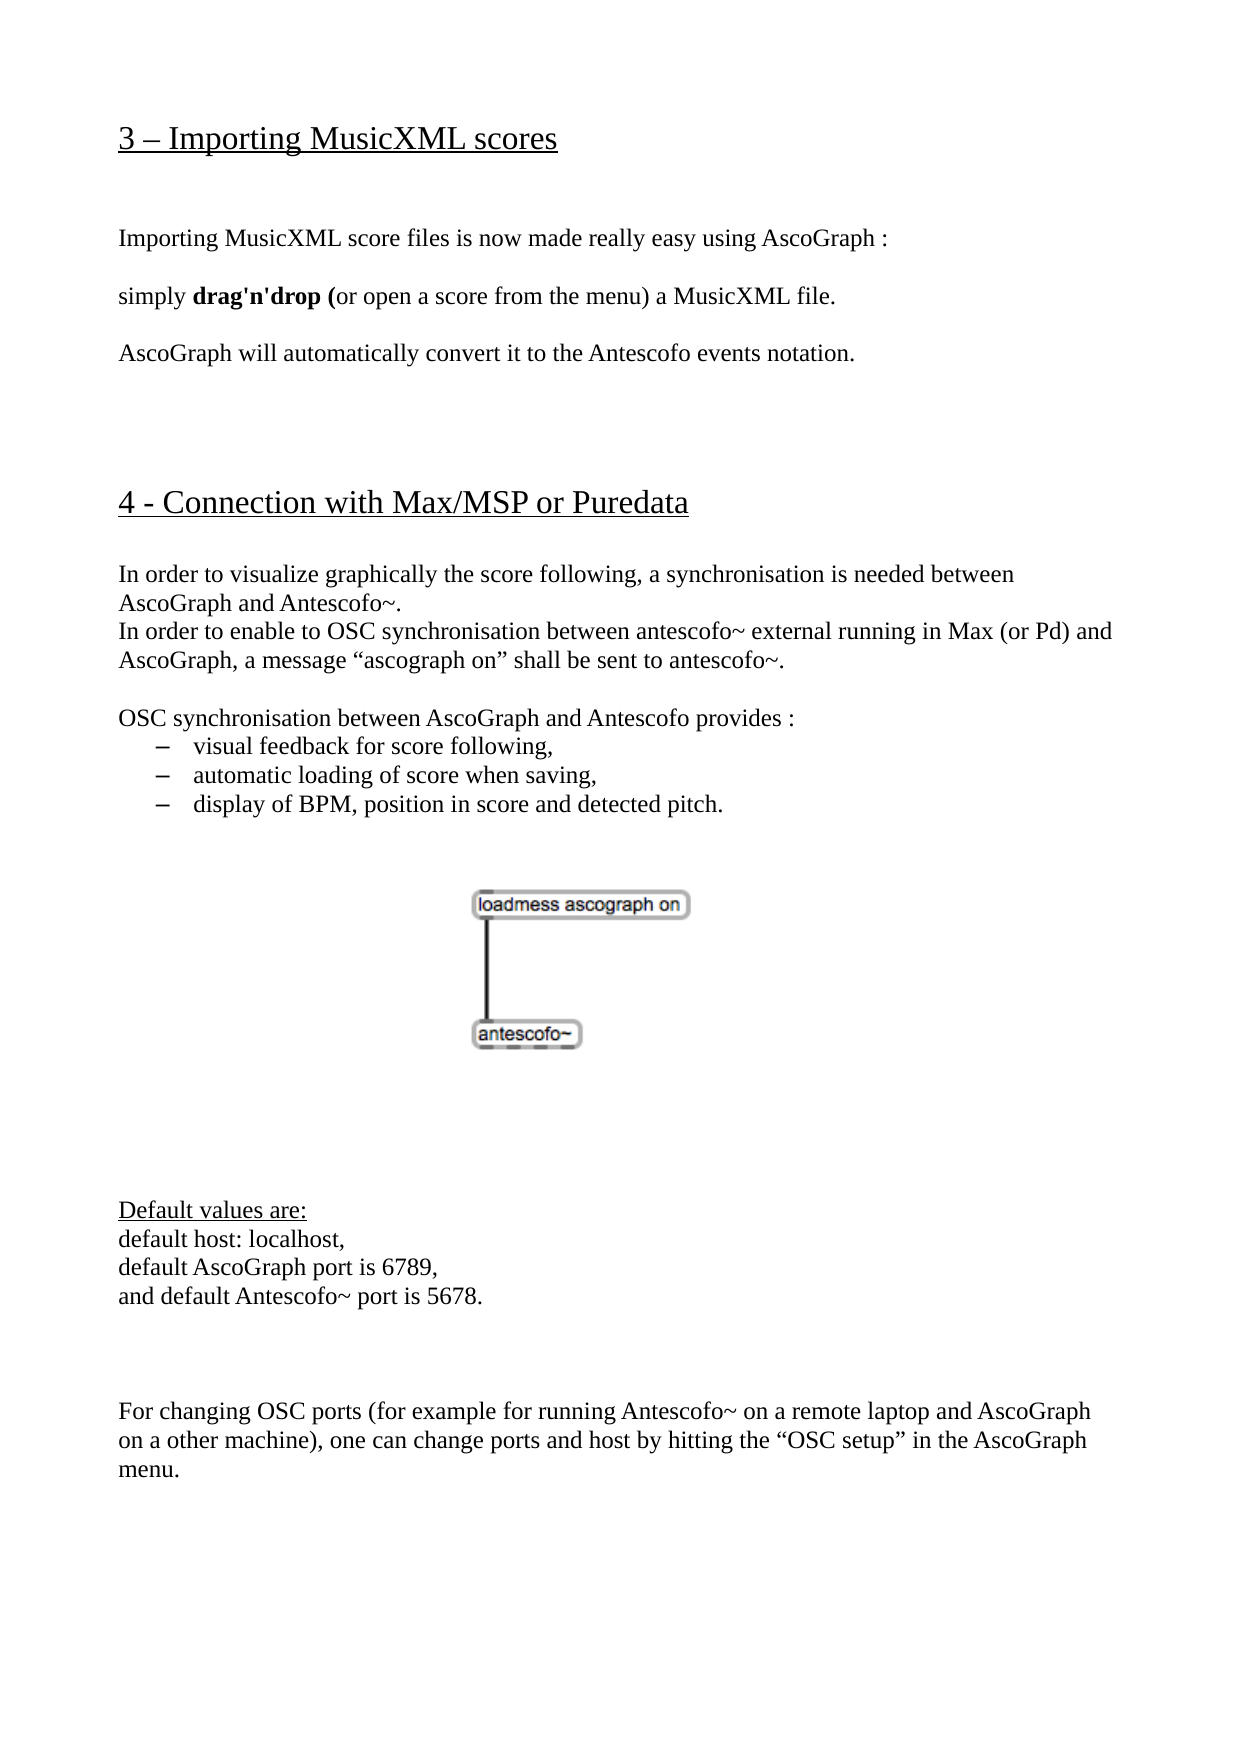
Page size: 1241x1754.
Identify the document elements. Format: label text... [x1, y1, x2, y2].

text and default Antescofo~ port is 5678. [118, 1281, 1122, 1310]
text 3 – Importing MusicXML scores [118, 118, 1122, 156]
text OSC synchronisation between AscoGraph and Antescofo provides : [118, 703, 1122, 731]
text simply drag'n'drop (or open a score from the menu) a MusicXML file. [118, 281, 1122, 310]
text default host: localhost, [118, 1224, 1122, 1252]
text 4 - Connection with Max/MSP or Puredata [118, 482, 1122, 521]
list display of BPM, position in score and detected pitch. [156, 789, 1122, 818]
text For changing OSC ports (for example for running Antescofo~ on a remote laptop and AscoGraph on a other machine), one can change ports and host by hitting the “OSC setup” in the AscoGraph menu. [118, 1396, 1122, 1482]
text default AscoGraph port is 6789, [118, 1252, 1122, 1281]
text In order to enable to OSC synchronisation between antescofo~ external running in Max (or Pd) and AscoGraph, a message “ascograph on” shall be sent to antescofo~. [118, 616, 1122, 674]
text AscoGraph will automatically convert it to the Antescofo events notation. [118, 338, 1122, 367]
text Default values are: [118, 1195, 1122, 1224]
text Importing MusicXML score files is now made really easy using AscoGraph : [118, 223, 1122, 252]
list automatic loading of score when saving, [156, 760, 1122, 789]
list visual feedback for score following, [156, 731, 1122, 760]
text In order to visualize graphically the score following, a synchronisation is needed between AscoGraph and Antescofo~. [118, 559, 1122, 616]
picture [329, 835, 861, 1138]
